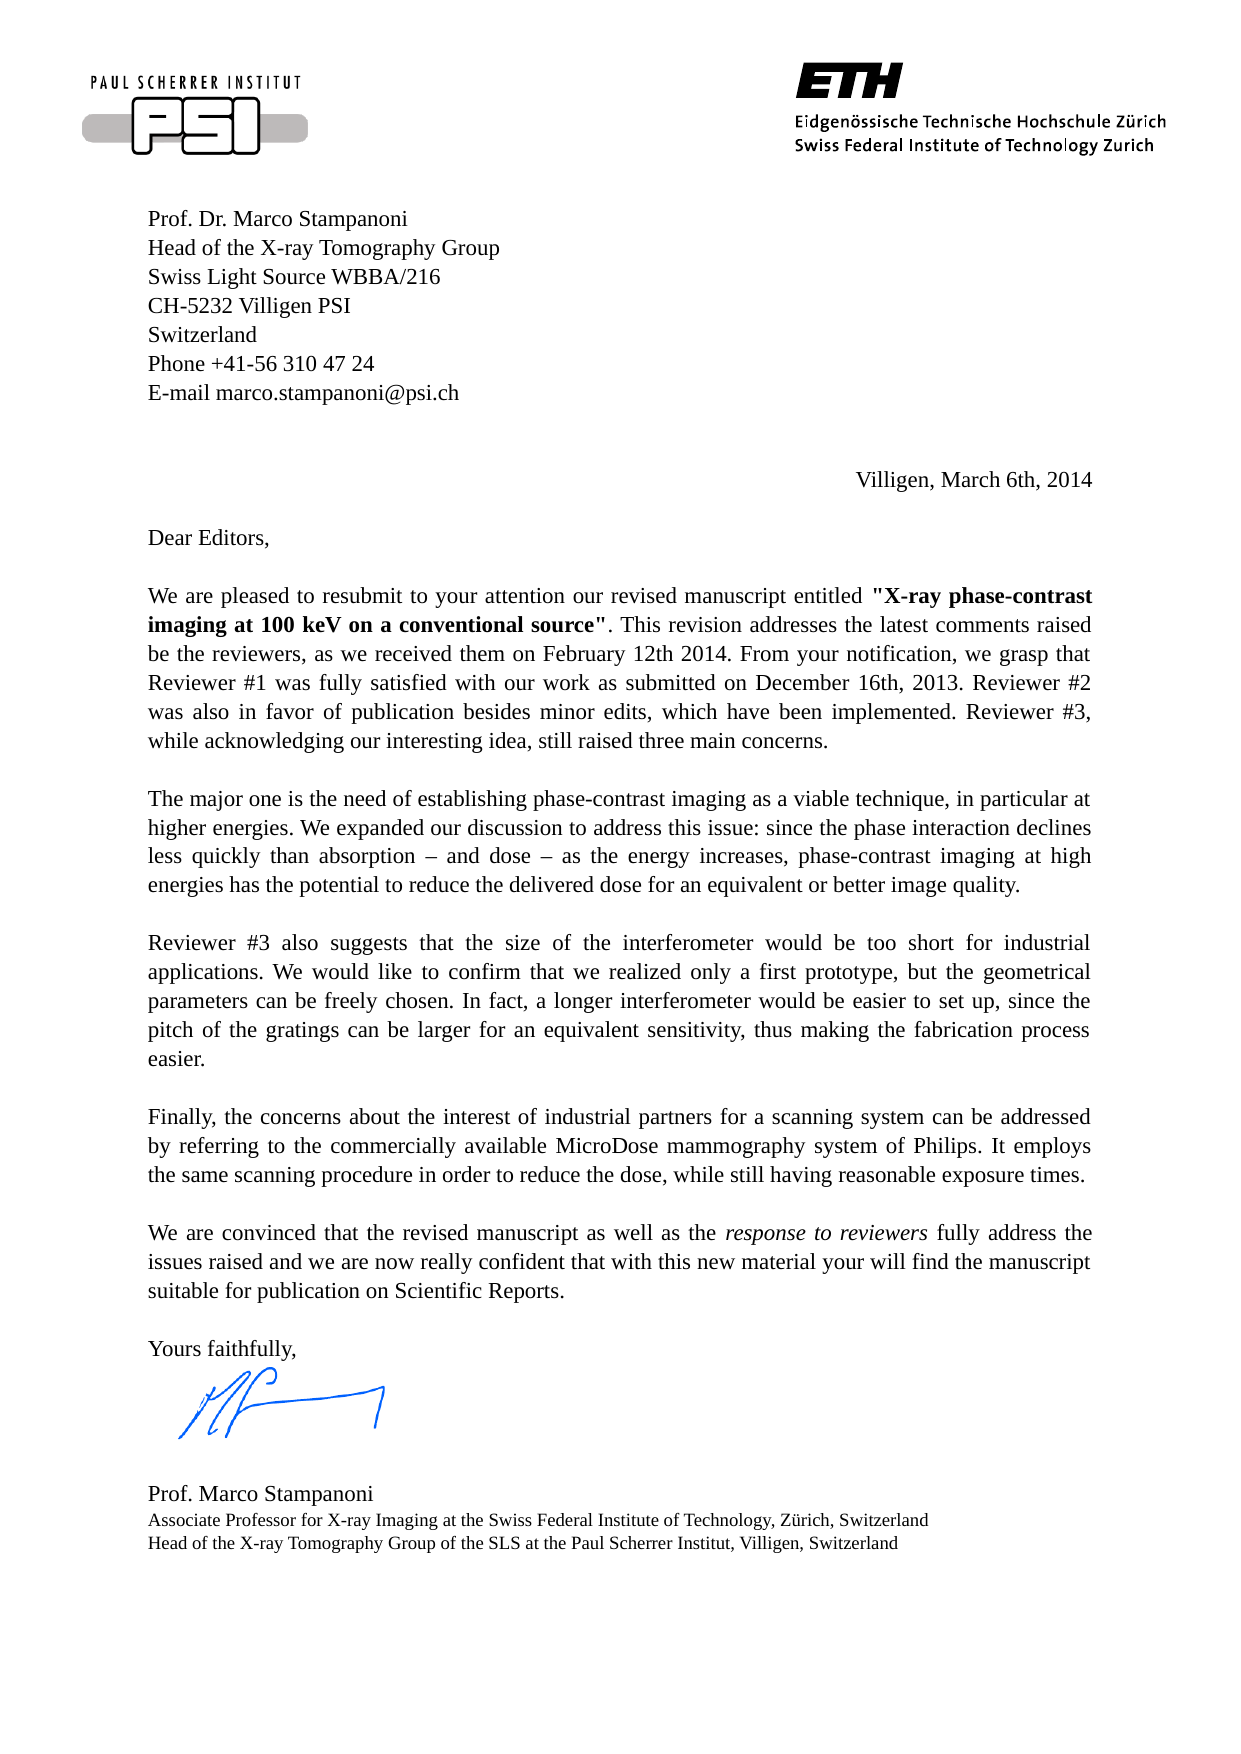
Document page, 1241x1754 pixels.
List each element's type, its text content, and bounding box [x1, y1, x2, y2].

text Finally, the concerns about the interest of industrial partners for a scanning system can be addressed by referring to the commercially available MicroDose mammography system of Philips. It employs the same scanning procedure in order to reduce the dose, while still having reasonable exposure times. [148, 1103, 1093, 1187]
text Villigen, March 6th, 2014 [148, 466, 1093, 492]
text We are pleased to resubmit to your attention our revised manuscript entitled "X-ray phase-contrast imaging at 100 keV on a conventional source". This revision addresses the latest comments raised be the reviewers, as we received them on February 12th 2014. From your notification, we grasp that Reviewer #1 was fully satisfied with our work as submitted on December 16th, 2013. Reviewer #2 was also in favor of publication besides minor edits, which have been implemented. Reviewer #3, while acknowledging our interesting idea, still raised three main concerns. [148, 582, 1093, 753]
picture [73, 72, 317, 159]
text The major one is the need of establishing phase-contrast imaging as a viable technique, in particular at higher energies. We expanded our discussion to address this issue: since the phase interaction declines less quickly than absorption – and dose – as the energy increases, phase-contrast imaging at high energies has the potential to reduce the delivered dose for an equivalent or better image quality. [148, 785, 1093, 898]
text Head of the X-ray Tomography Group of the SLS at the Paul Scherrer Institut, Villigen, Switzerland [148, 1532, 1093, 1554]
text Yours faithfully, [148, 1335, 1093, 1361]
text Prof. Marco Stampanoni [148, 1480, 1093, 1506]
text We are convinced that the revised manuscript as well as the response to reviewers fully address the issues raised and we are now really confident that with this new material your will find the manuscript suitable for publication on Scientific Reports. [148, 1219, 1093, 1303]
text CH-5232 Villigen PSI [148, 292, 1093, 319]
text E-mail marco.stampanoni@psi.ch [148, 379, 1093, 406]
text Reviewer #3 also suggests that the size of the interferometer would be too short for industrial applications. We would like to confirm that we realized only a first prototype, but the geometrical parameters can be freely chosen. In fact, a longer interferometer would be easier to set up, since the pitch of the gratings can be larger for an equivalent sensitivity, thus making the fabrication process easier. [148, 929, 1093, 1072]
text Phone +41-56 310 47 24 [148, 350, 1093, 377]
text Dear Editors, [148, 524, 1093, 550]
text Associate Professor for X-ray Imaging at the Swiss Federal Institute of Technology, Zürich, Switzerland [148, 1509, 1093, 1530]
text Head of the X-ray Tomography Group [148, 234, 1093, 261]
text Prof. Dr. Marco Stampanoni [148, 206, 1093, 232]
picture [161, 1363, 436, 1454]
text Switzerland [148, 321, 1093, 348]
text Swiss Light Source WBBA/216 [148, 263, 1093, 290]
